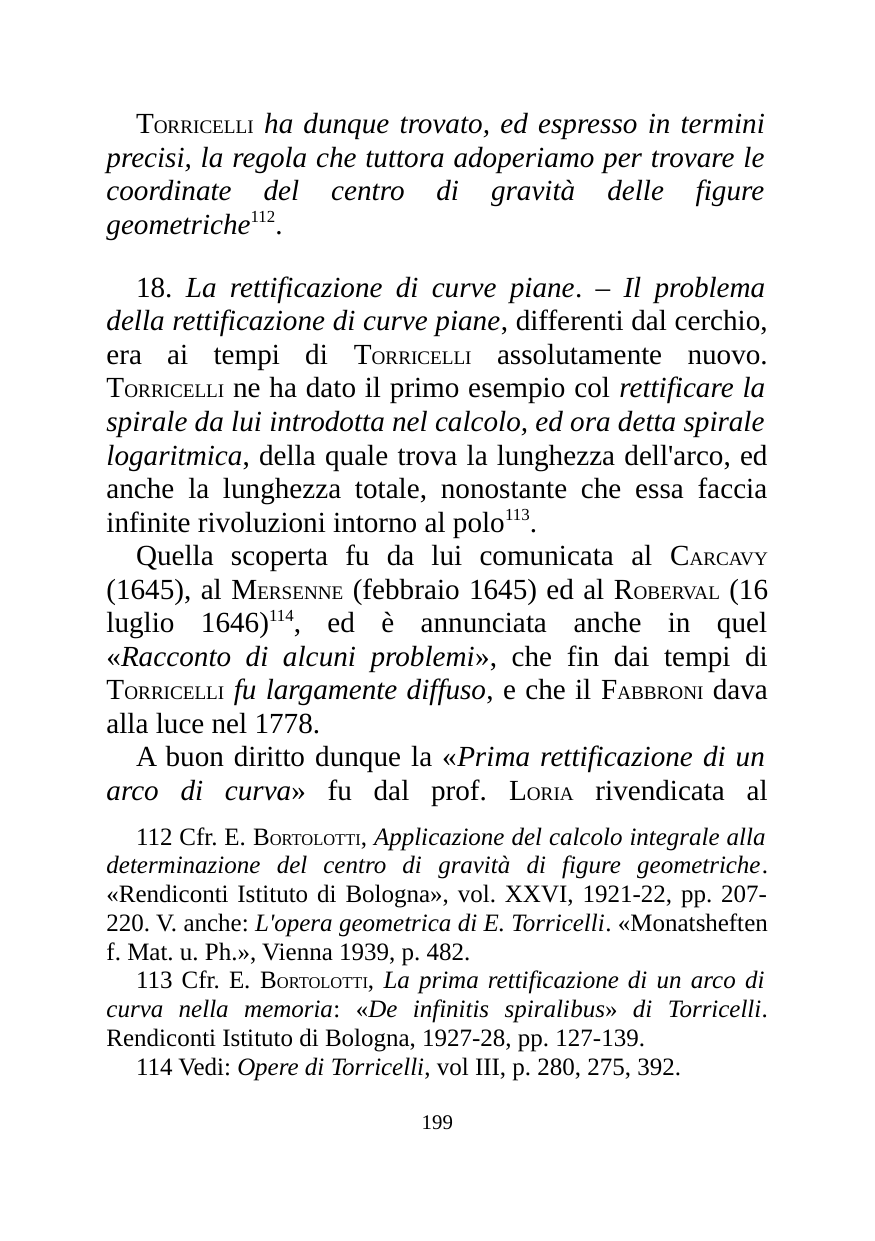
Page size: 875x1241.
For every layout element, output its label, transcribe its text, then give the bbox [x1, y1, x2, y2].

text Cfr. E. Bortolotti, La prima rettificazione di un arco di curva nella memoria: «De infinitis spiralibus» di Torricelli. Rendiconti Istituto di Bologna, 1927-28, pp. 127-139. [106, 965, 768, 1052]
text A buon diritto dunque la «Prima rettificazione di un arco di curva» fu dal prof. Loria rivendicata al [106, 739, 768, 807]
text Torricelli ha dunque trovato, ed espresso in termini precisi, la regola che tuttora adoperiamo per trovare le coordinate del centro di gravità delle figure geometriche. [106, 106, 768, 240]
text Quella scoperta fu da lui comunicata al Carcavy (1645), al Mersenne (febbraio 1645) ed al Roberval (16 luglio 1646), ed è annunciata anche in quel «Racconto di alcuni problemi», che fin dai tempi di Torricelli fu largamente diffuso, e che il Fabbroni dava alla luce nel 1778. [106, 538, 768, 739]
text 18. La rettificazione di curve piane. – Il problema della rettificazione di curve piane, differenti dal cerchio, era ai tempi di Torricelli assolutamente nuovo. Torricelli ne ha dato il primo esempio col rettificare la spirale da lui introdotta nel calcolo, ed ora detta spirale logaritmica, della quale trova la lunghezza dell'arco, ed anche la lunghezza totale, nonostante che essa faccia infinite rivoluzioni intorno al polo. [106, 270, 768, 538]
text Cfr. E. Bortolotti, Applicazione del calcolo integrale alla determinazione del centro di gravità di figure geometriche. «Rendiconti Istituto di Bologna», vol. XXVI, 1921-22, pp. 207-220. V. anche: L'opera geometrica di E. Torricelli. «Monatsheften f. Mat. u. Ph.», Vienna 1939, p. 482. [106, 822, 768, 965]
text Vedi: Opere di Torricelli, vol III, p. 280, 275, 392. [106, 1052, 768, 1080]
